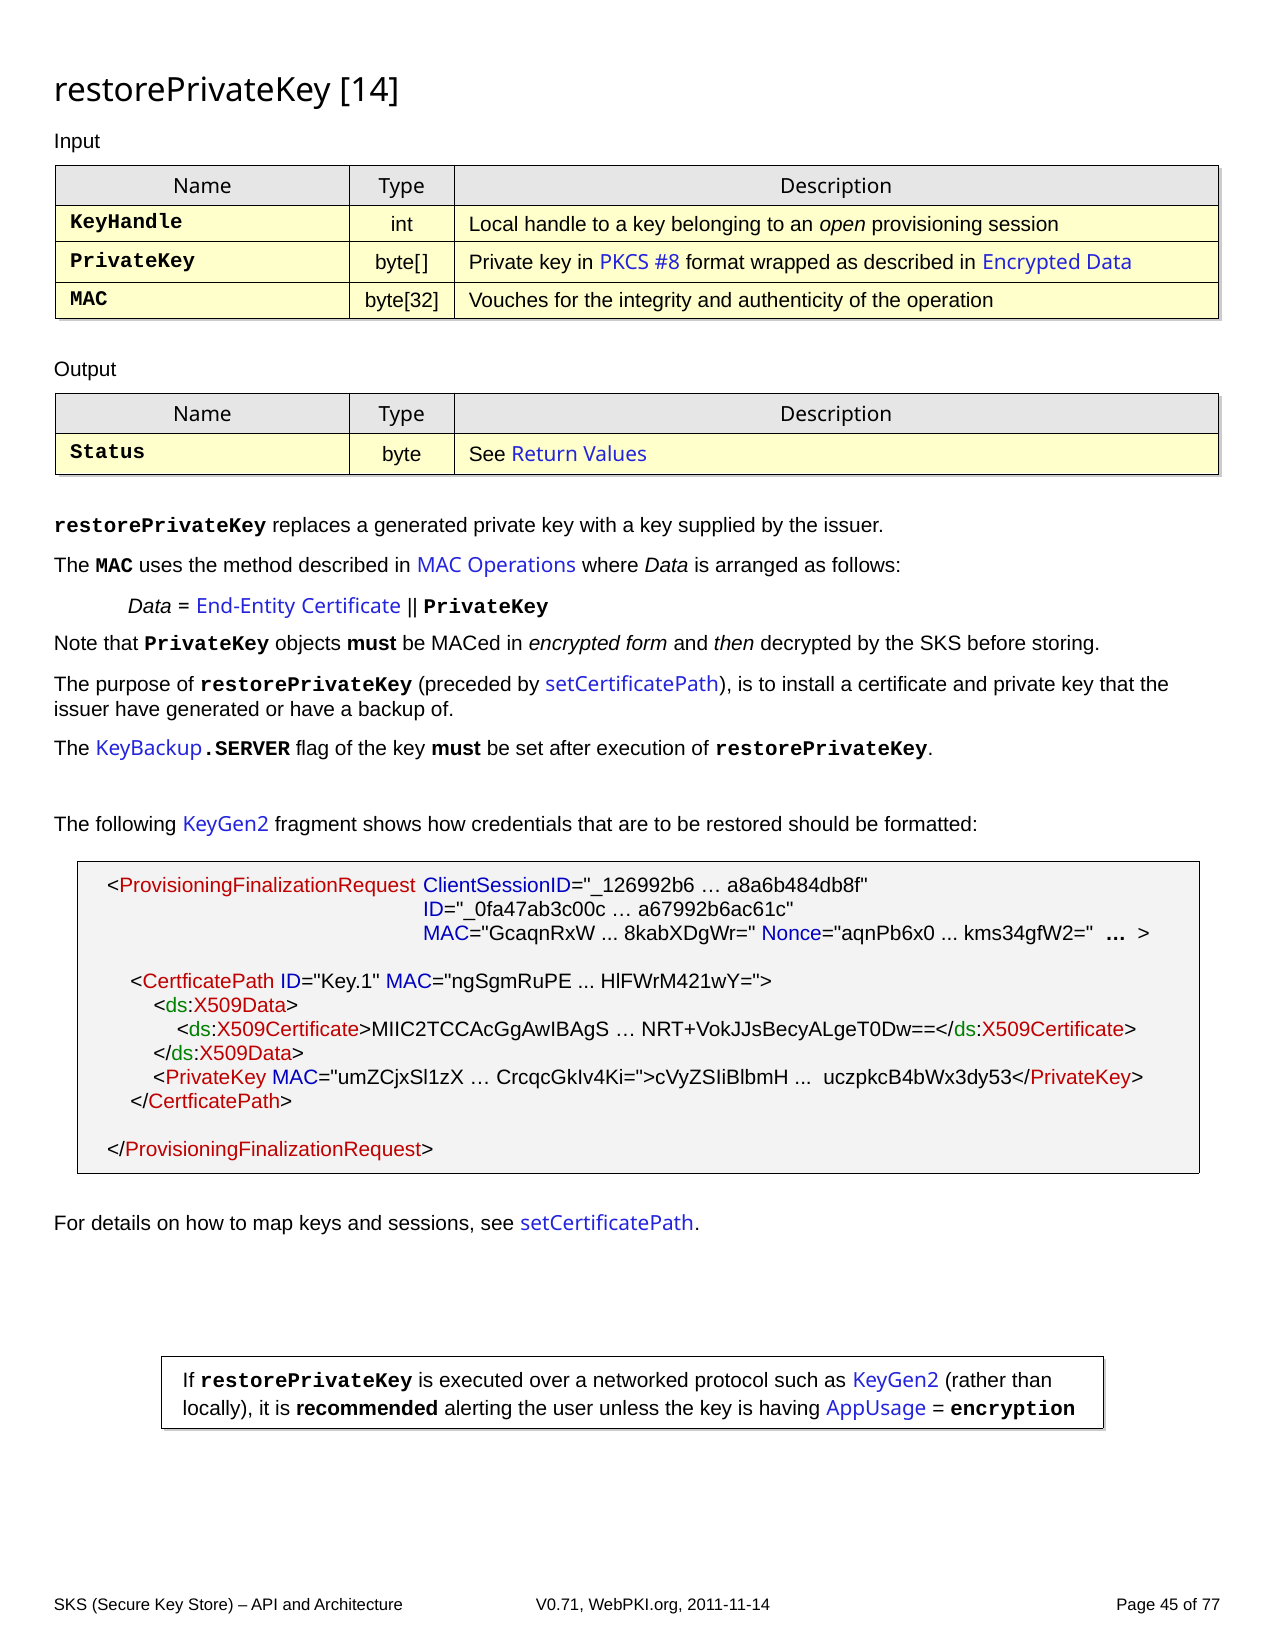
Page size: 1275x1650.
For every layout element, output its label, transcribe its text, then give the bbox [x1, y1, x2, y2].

table_cell Vouches for the integrity and authenticity of the operation [455, 283, 1218, 318]
text restorePrivateKey replaces a generated private key with a key supplied by the issuer. [54, 513, 1221, 539]
text Note that PrivateKey objects must be MACed in encrypted form and then decrypted by the SKS before storing. [54, 631, 1221, 657]
table_header If restorePrivateKey is executed over a networked protocol such as KeyGen2 (rather than locally), it is recommended alerting the user unless the key is having AppUsage = encryption [162, 1357, 1103, 1428]
table_cell Local handle to a key belonging to an open provisioning session [455, 206, 1218, 241]
table_cell PrivateKey [56, 242, 349, 282]
table_cell See Return Values [455, 434, 1218, 473]
table_header Name [56, 166, 349, 205]
table_header Name [56, 394, 349, 433]
table_cell Private key in PKCS #8 format wrapped as described in Encrypted Data [455, 242, 1218, 282]
table_cell MAC [56, 283, 349, 318]
table_cell byte⁮[32] [350, 283, 454, 318]
text The purpose of restorePrivateKey (preceded by setCertificatePath), is to install a certificate and private key that the issuer have generated or have a backup of. [54, 669, 1221, 721]
table_header Type [350, 166, 454, 205]
table_header Type [350, 394, 454, 433]
table_cell Status [56, 434, 349, 473]
text The following KeyGen2 fragment shows how credentials that are to be restored should be formatted: [54, 809, 1221, 861]
text Output [54, 357, 1221, 381]
table_header <ProvisioningFinalizationRequest ClientSessionID="_126992b6 … a8a6b484db8f" ID="_0fa47ab3c00c … a67992b6ac61c" MAC="GcaqnRxW ... 8kabXDgWr=" Nonce="aqnPb6x0 ... kms34gfW2=" … > <CertficatePath ID="Key.1" MAC="ngSgmRuPE ... HlFWrM421wY="> <ds:X509Data> <ds:X509Certificate>MIIC2TCCAcGgAwIBAgS … NRT+VokJJsBecyALgeT0Dw==</ds:X509Certificate> </ds:X509Data> <PrivateKey MAC="umZCjxSl1zX … CrcqcGkIv4Ki=">cVyZSIiBlbmH ... uczpkcB4bWx3dy53</PrivateKey> </CertficatePath> </ProvisioningFinalizationRequest> [78, 862, 1199, 1173]
subtitle restorePrivateKey [14] [54, 66, 1221, 111]
text Input [54, 129, 1221, 153]
table_cell byte [350, 434, 454, 473]
table_cell int [350, 206, 454, 241]
text The KeyBackup.SERVER flag of the key must be set after execution of restorePrivateKey. [54, 733, 1221, 762]
table_header Description [455, 166, 1218, 205]
text Data = End-Entity Certificate || PrivateKey [54, 591, 1221, 619]
text For details on how to map keys and sessions, see setCertificatePath. [54, 1208, 1221, 1237]
table_cell KeyHandle [56, 206, 349, 241]
table_header Description [455, 394, 1218, 433]
text The MAC uses the method described in MAC Operations where Data is arranged as follows: [54, 551, 1221, 579]
table_cell byte⁮[ ] [350, 242, 454, 282]
